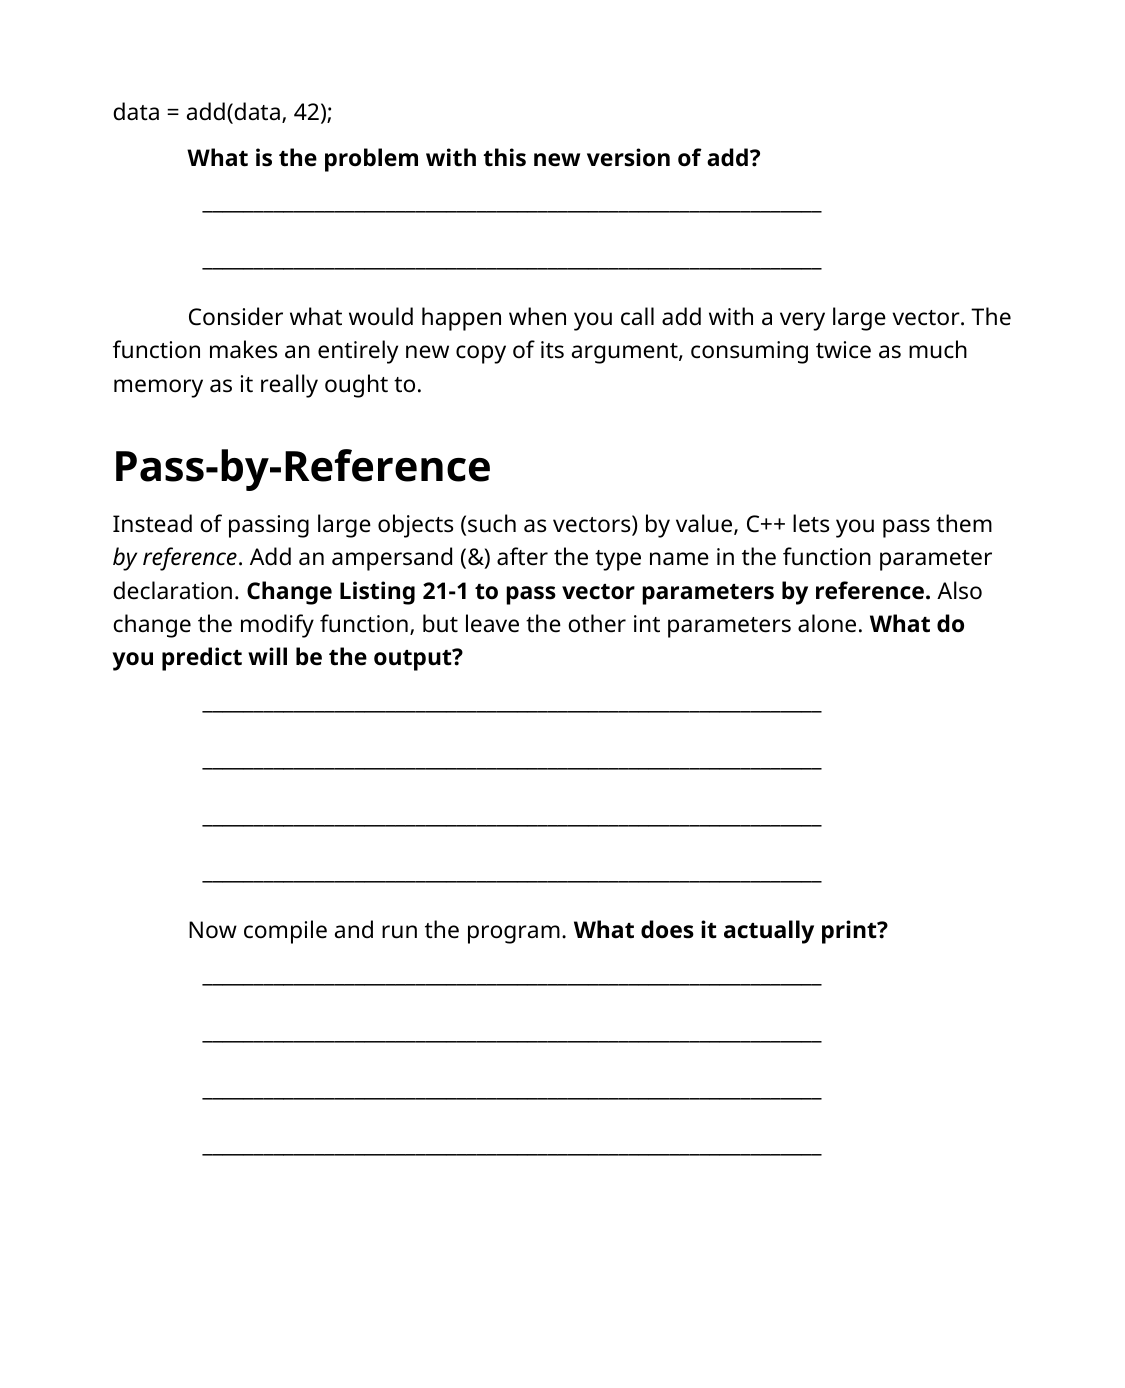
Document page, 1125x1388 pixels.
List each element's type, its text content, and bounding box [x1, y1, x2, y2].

list _____________________________________________________________ [202, 186, 1012, 217]
list _____________________________________________________________ [202, 1071, 1012, 1103]
list _____________________________________________________________ [202, 1128, 1012, 1159]
list _____________________________________________________________ [202, 742, 1012, 773]
list _____________________________________________________________ [202, 958, 1012, 989]
text Instead of passing large objects (such as vectors) by value, C++ lets you pass them by reference. Add an ampersand (&) after the type name in the function parameter declaration. Change Listing 21-1 to pass vector parameters by reference. Also change the modify function, but leave the other int parameters alone. What do you predict will be the output? [112, 506, 1012, 672]
list _____________________________________________________________ [202, 798, 1012, 830]
list _____________________________________________________________ [202, 242, 1012, 273]
text What is the problem with this new version of add? [112, 140, 1012, 173]
list _____________________________________________________________ [202, 855, 1012, 887]
subtitle Pass-by-Reference [112, 437, 1012, 493]
list _____________________________________________________________ [202, 1015, 1012, 1046]
text Now compile and run the program. What does it actually print? [112, 912, 1012, 945]
text data = add(data, 42); [112, 96, 1012, 127]
text Consider what would happen when you call add with a very large vector. The function makes an entirely new copy of its argument, consuming twice as much memory as it really ought to. [112, 299, 1012, 399]
list _____________________________________________________________ [202, 685, 1012, 716]
